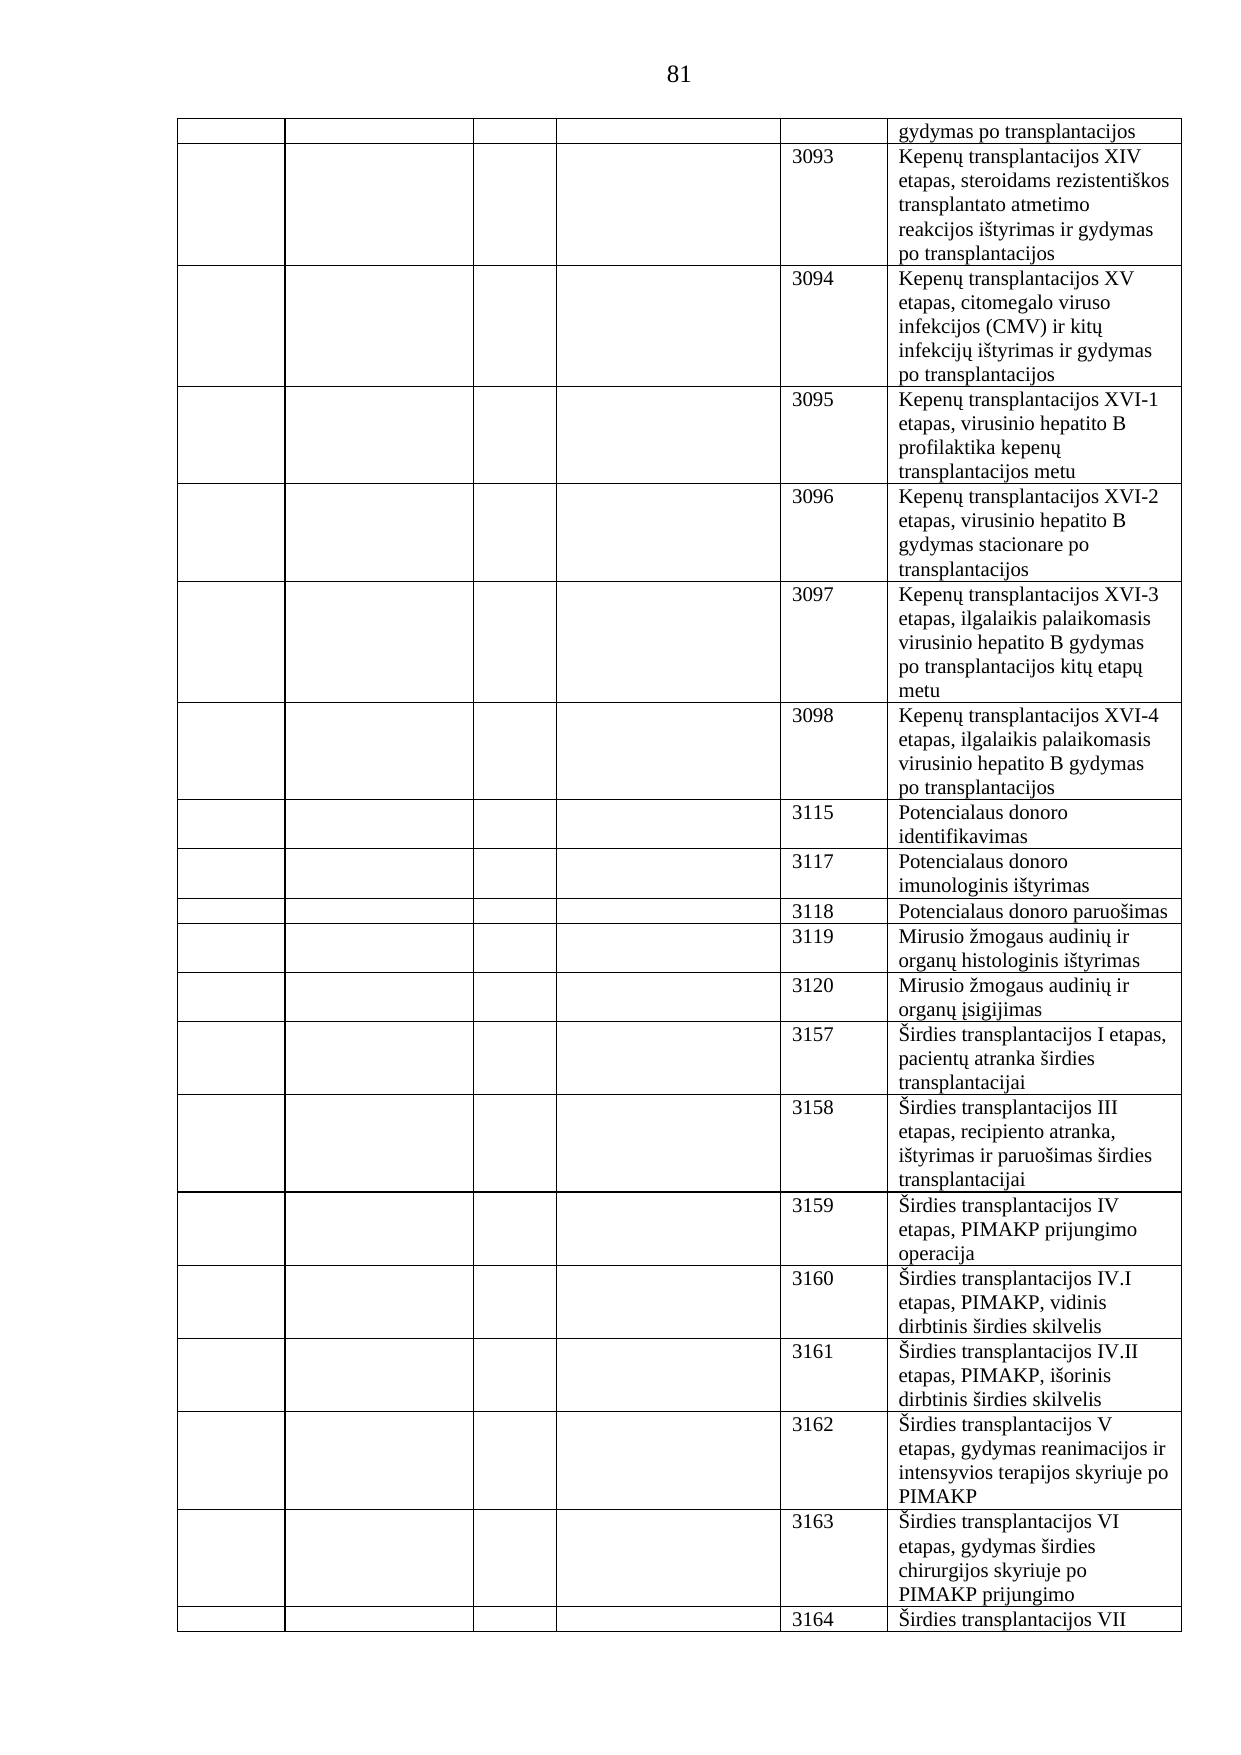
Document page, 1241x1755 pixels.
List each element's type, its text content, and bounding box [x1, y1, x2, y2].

table_cell Mirusio žmogaus audinių ir organų įsigijimas [888, 973, 1181, 1021]
table_cell [474, 1266, 556, 1338]
table_cell Kepenų transplantacijos XVI-3 etapas, ilgalaikis palaikomasis virusinio hepatito B gydymas po transplantacijos kitų etapų metu [888, 582, 1181, 702]
table_cell Širdies transplantacijos IV etapas, PIMAKP prijungimo operacija [888, 1193, 1181, 1265]
table_cell [286, 144, 473, 264]
table_cell [474, 703, 556, 799]
table_cell [557, 1193, 780, 1265]
table_cell 3157 [781, 1022, 887, 1094]
table_cell [178, 119, 284, 143]
table_cell Širdies transplantacijos III etapas, recipiento atranka, ištyrimas ir paruošimas širdies transplantacijai [888, 1095, 1181, 1191]
table_cell 3093 [781, 144, 887, 264]
table_cell [286, 1193, 473, 1265]
table_cell [474, 484, 556, 581]
table_cell [474, 973, 556, 1021]
table_cell 3158 [781, 1095, 887, 1191]
table_cell [474, 144, 556, 264]
table_cell [474, 849, 556, 897]
table_cell [178, 703, 284, 799]
table_cell 3163 [781, 1510, 887, 1606]
table_cell Širdies transplantacijos IV.I etapas, PIMAKP, vidinis dirbtinis širdies skilvelis [888, 1266, 1181, 1338]
table_cell [474, 924, 556, 972]
table_cell [286, 119, 473, 143]
table_cell [178, 144, 284, 264]
table_cell [178, 387, 284, 483]
table_cell Kepenų transplantacijos XIV etapas, steroidams rezistentiškos transplantato atmetimo reakcijos ištyrimas ir gydymas po transplantacijos [888, 144, 1181, 264]
table_cell 3096 [781, 484, 887, 581]
table_cell 3119 [781, 924, 887, 972]
table_cell [474, 800, 556, 848]
table_cell [178, 1022, 284, 1094]
table_cell [474, 266, 556, 386]
table_cell Širdies transplantacijos VII [888, 1607, 1181, 1631]
table_cell 3117 [781, 849, 887, 897]
table_cell 3162 [781, 1412, 887, 1508]
table_cell Mirusio žmogaus audinių ir organų histologinis ištyrimas [888, 924, 1181, 972]
table_cell [557, 973, 780, 1021]
table_cell [557, 1607, 780, 1631]
table_cell [474, 387, 556, 483]
table_cell [557, 266, 780, 386]
table_cell [178, 1095, 284, 1191]
table_cell [178, 266, 284, 386]
table_cell [474, 1510, 556, 1606]
table_cell [557, 1339, 780, 1411]
table_cell [178, 849, 284, 897]
table_cell [557, 582, 780, 702]
table_cell Širdies transplantacijos VI etapas, gydymas širdies chirurgijos skyriuje po PIMAKP prijungimo [888, 1510, 1181, 1606]
table_cell 3095 [781, 387, 887, 483]
table_cell [178, 1193, 284, 1265]
table_cell Kepenų transplantacijos XVI-2 etapas, virusinio hepatito B gydymas stacionare po transplantacijos [888, 484, 1181, 581]
table_cell Potencialaus donoro paruošimas [888, 899, 1181, 923]
table_cell 3097 [781, 582, 887, 702]
table_cell [286, 1339, 473, 1411]
table_cell [286, 266, 473, 386]
table_cell [178, 924, 284, 972]
table_cell 3115 [781, 800, 887, 848]
table_cell [286, 484, 473, 581]
table_cell [474, 1193, 556, 1265]
table_cell Širdies transplantacijos I etapas, pacientų atranka širdies transplantacijai [888, 1022, 1181, 1094]
table_cell [474, 1095, 556, 1191]
table_cell [178, 1412, 284, 1508]
table_cell [286, 1266, 473, 1338]
table_cell 3164 [781, 1607, 887, 1631]
table_cell [286, 1022, 473, 1094]
table_cell [286, 800, 473, 848]
table_cell [286, 973, 473, 1021]
table_cell 3094 [781, 266, 887, 386]
table_cell [178, 582, 284, 702]
table_cell [474, 119, 556, 143]
table_cell [557, 484, 780, 581]
table_cell [557, 800, 780, 848]
table_cell [557, 924, 780, 972]
table_cell 3159 [781, 1193, 887, 1265]
table_cell [557, 703, 780, 799]
table_cell 3160 [781, 1266, 887, 1338]
table_cell Širdies transplantacijos V etapas, gydymas reanimacijos ir intensyvios terapijos skyriuje po PIMAKP [888, 1412, 1181, 1508]
table_cell [286, 1607, 473, 1631]
table_cell [178, 484, 284, 581]
table_cell [286, 924, 473, 972]
table_cell [557, 899, 780, 923]
table_cell [557, 1022, 780, 1094]
table_cell [178, 1607, 284, 1631]
table_cell [474, 899, 556, 923]
table_cell [286, 387, 473, 483]
table_cell [286, 1095, 473, 1191]
table_cell 3118 [781, 899, 887, 923]
table_cell [557, 1266, 780, 1338]
table_cell Širdies transplantacijos IV.II etapas, PIMAKP, išorinis dirbtinis širdies skilvelis [888, 1339, 1181, 1411]
table_cell [178, 973, 284, 1021]
table_cell [178, 899, 284, 923]
table_cell Potencialaus donoro imunologinis ištyrimas [888, 849, 1181, 897]
table_cell 3161 [781, 1339, 887, 1411]
table_cell [286, 1412, 473, 1508]
table_cell [178, 800, 284, 848]
table_cell [557, 144, 780, 264]
table_cell [178, 1510, 284, 1606]
table_cell 3120 [781, 973, 887, 1021]
table_cell [474, 1607, 556, 1631]
table_cell 3098 [781, 703, 887, 799]
table_cell [474, 1412, 556, 1508]
table_cell [178, 1339, 284, 1411]
table_cell [557, 1510, 780, 1606]
table_cell [557, 387, 780, 483]
table_cell [286, 1510, 473, 1606]
table_cell gydymas po transplantacijos [888, 119, 1181, 143]
table_cell [557, 119, 780, 143]
table_cell [286, 582, 473, 702]
table_cell [474, 582, 556, 702]
table_cell Kepenų transplantacijos XVI-1 etapas, virusinio hepatito B profilaktika kepenų transplantacijos metu [888, 387, 1181, 483]
table_cell Kepenų transplantacijos XV etapas, citomegalo viruso infekcijos (CMV) ir kitų infekcijų ištyrimas ir gydymas po transplantacijos [888, 266, 1181, 386]
table_cell [286, 899, 473, 923]
table_cell [286, 849, 473, 897]
table_cell [286, 703, 473, 799]
table_cell [474, 1022, 556, 1094]
table_cell Potencialaus donoro identifikavimas [888, 800, 1181, 848]
table_cell Kepenų transplantacijos XVI-4 etapas, ilgalaikis palaikomasis virusinio hepatito B gydymas po transplantacijos [888, 703, 1181, 799]
table_cell [178, 1266, 284, 1338]
table_cell [557, 1095, 780, 1191]
table_cell [557, 1412, 780, 1508]
table_cell [557, 849, 780, 897]
table_cell [474, 1339, 556, 1411]
table_cell [781, 119, 887, 143]
